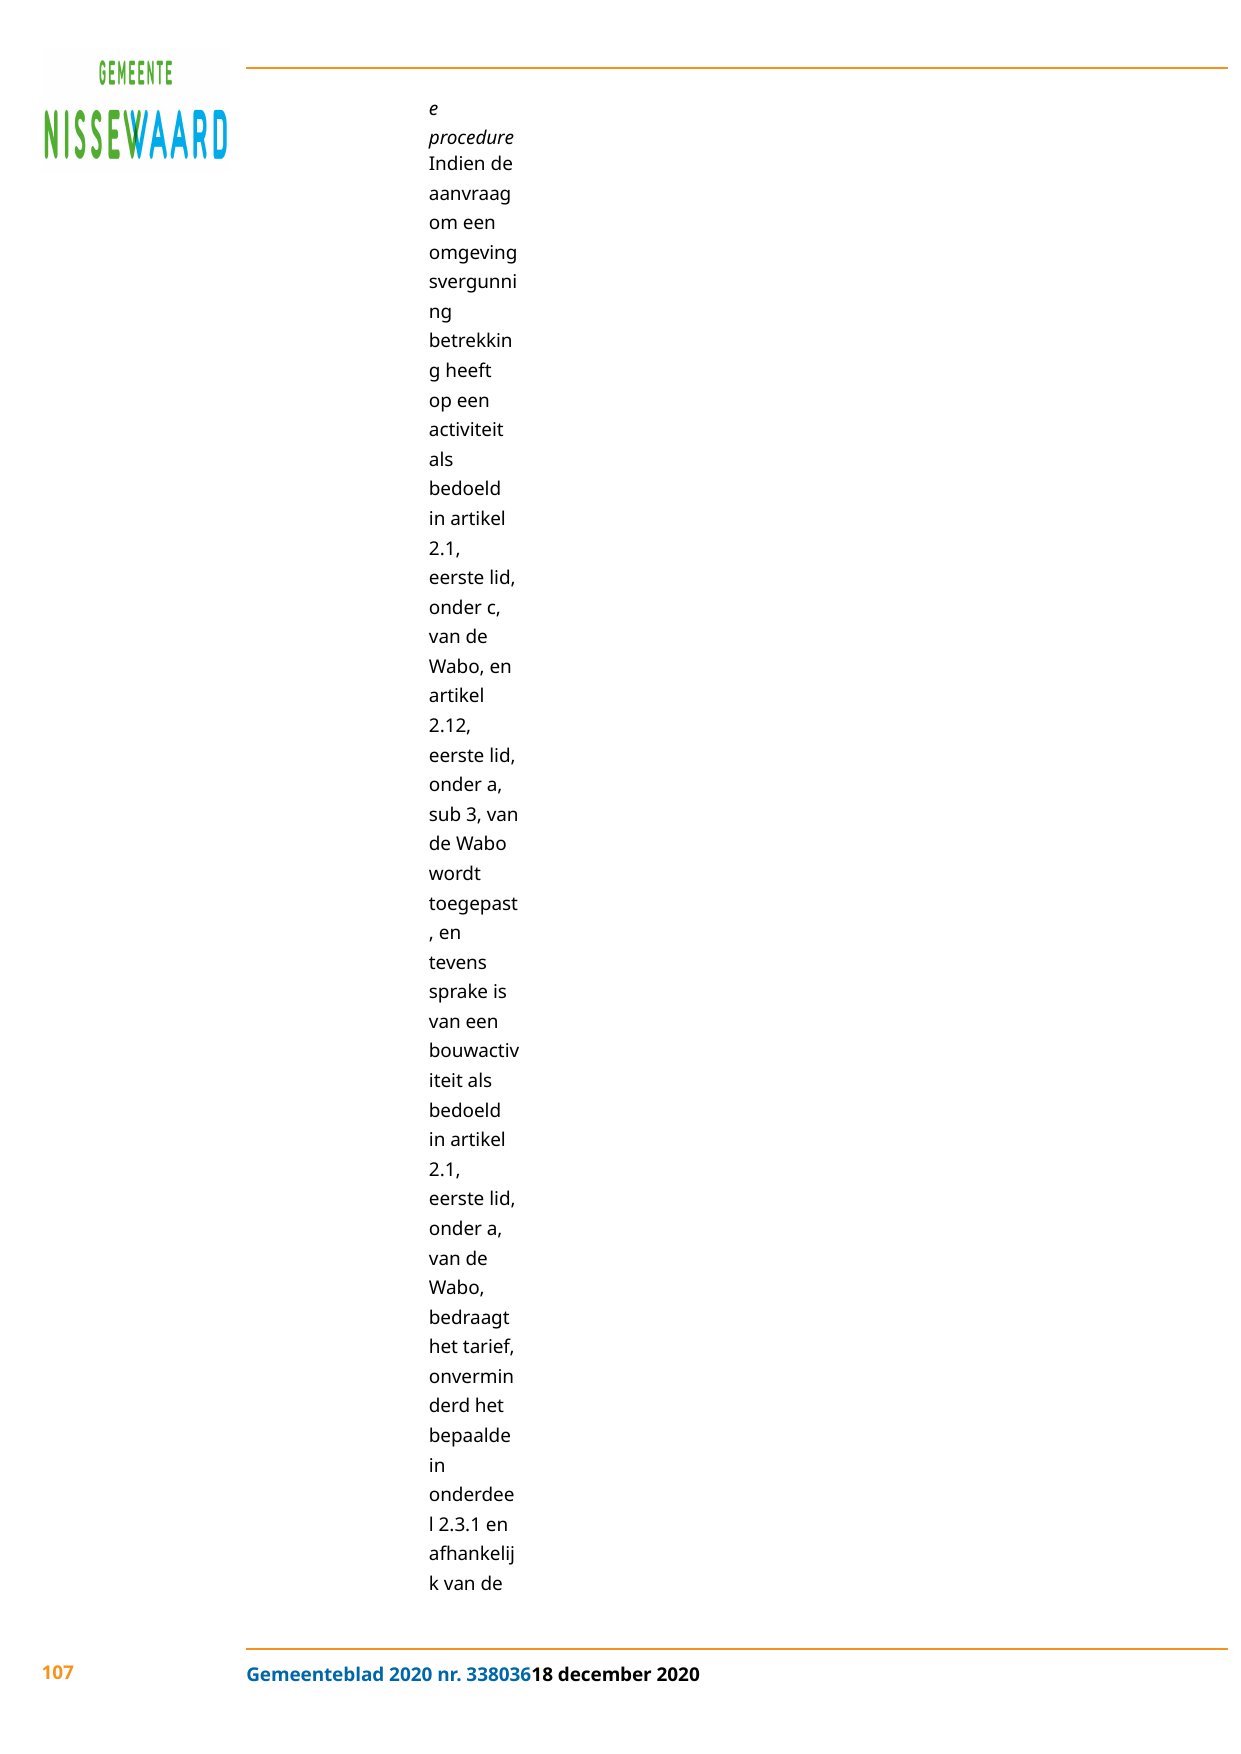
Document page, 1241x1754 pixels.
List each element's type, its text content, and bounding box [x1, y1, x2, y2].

table_cell [519, 95, 609, 150]
table_cell [338, 95, 429, 150]
picture [41, 47, 231, 172]
table_cell [338, 150, 429, 1596]
table_cell Indien de aanvraag om een omgevingsvergunning betrekking heeft op een activiteit als bedoeld in artikel 2.1, eerste lid, onder c, van de Wabo, en artikel 2.12, eerste lid, onder a, sub 3, van de Wabo wordt toegepast, en tevens sprake is van een bouwactiviteit als bedoeld in artikel 2.1, eerste lid, onder a, van de Wabo, bedraagt het tarief, onverminderd het bepaalde in onderdeel 2.3.1 en afhankelijk van de [429, 150, 519, 1596]
table_cell e procedure [429, 95, 519, 150]
table_cell [248, 95, 338, 150]
table_cell [248, 150, 338, 1596]
table_cell [519, 150, 609, 1596]
